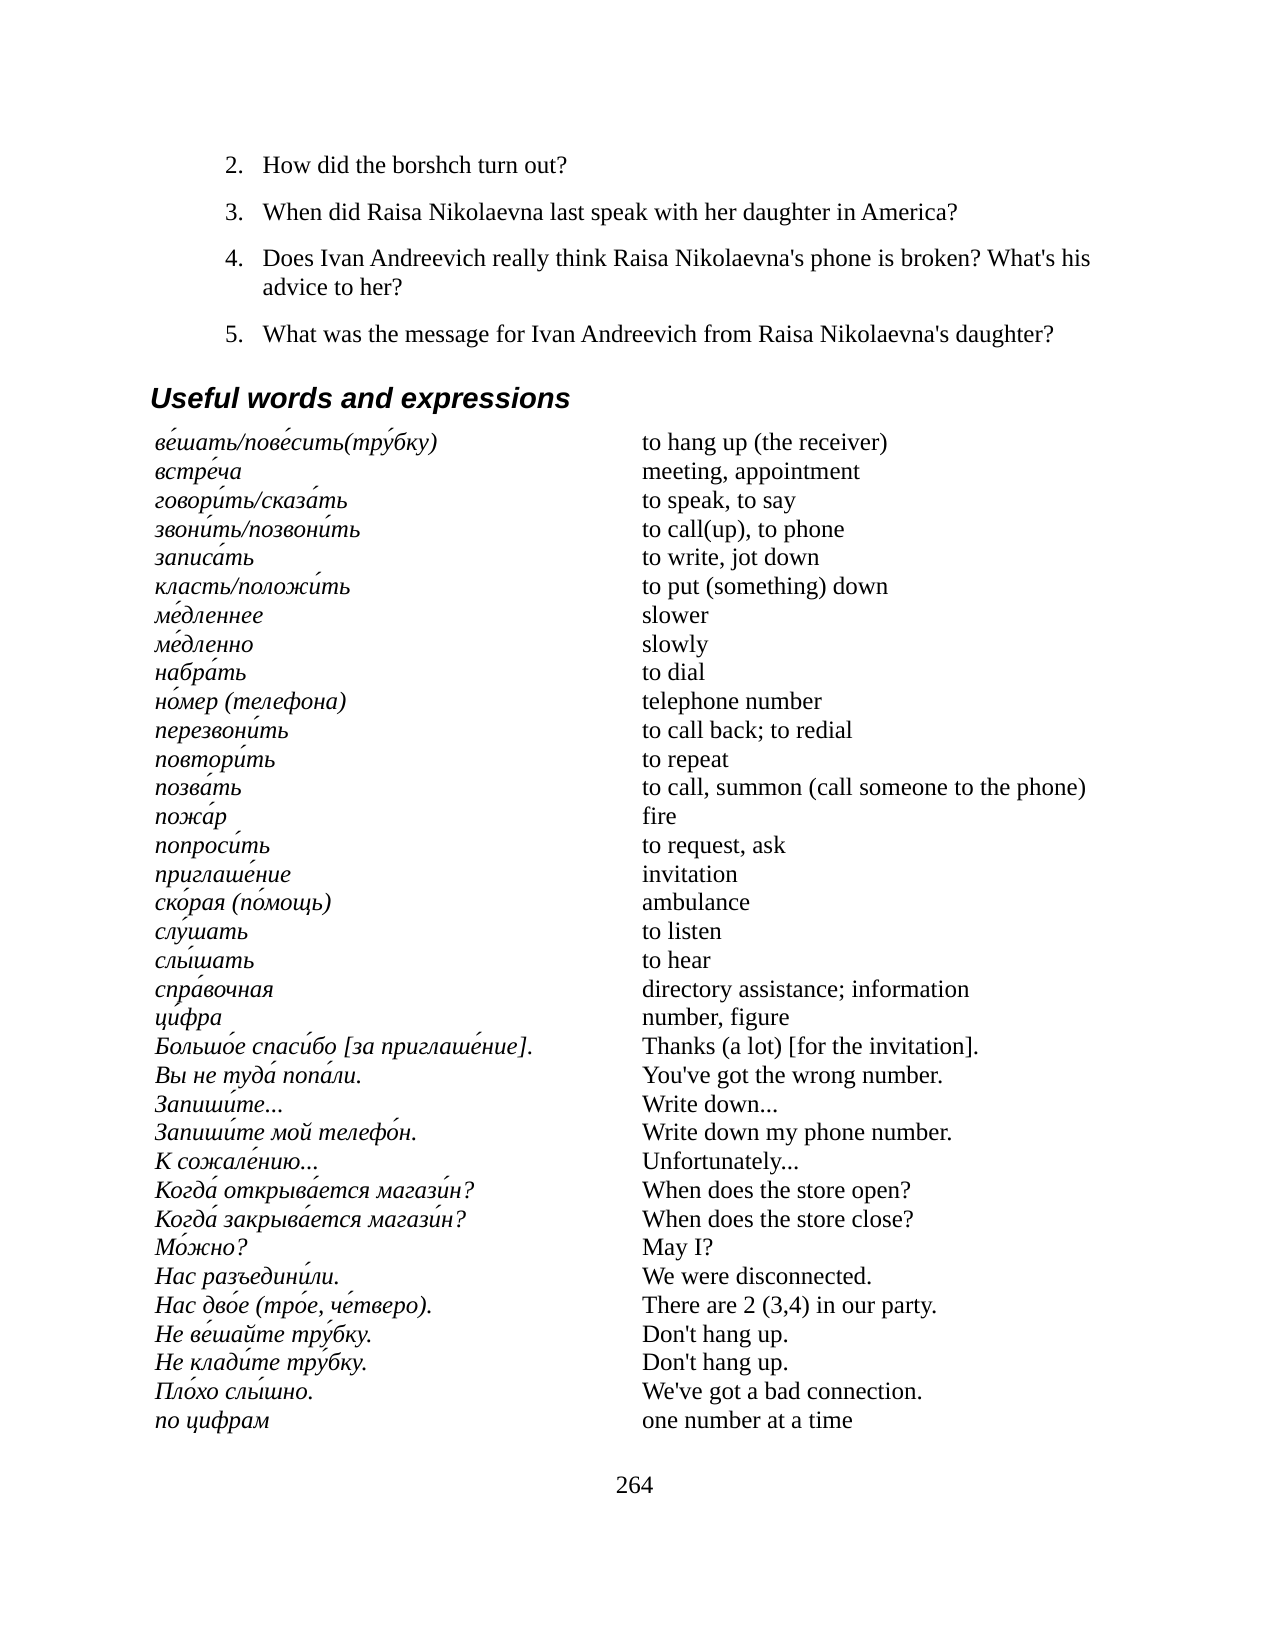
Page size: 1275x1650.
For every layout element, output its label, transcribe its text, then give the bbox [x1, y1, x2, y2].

table_cell набра́ть [150, 658, 637, 686]
table_cell We've got a bad connection. [638, 1376, 1125, 1405]
table_cell Вы не туда́ попа́ли. [150, 1060, 637, 1089]
table_cell слу́шать [150, 916, 637, 945]
table_cell Нас дво́е (тро́е, че́тверо). [150, 1290, 637, 1319]
table_cell You've got the wrong number. [638, 1060, 1125, 1089]
table_cell We were disconnected. [638, 1261, 1125, 1290]
table_cell звони́ть/позвони́ть [150, 514, 637, 542]
table_cell класть/положи́ть [150, 571, 637, 600]
table_cell Write down... [638, 1089, 1125, 1117]
table_cell telephone number [638, 686, 1125, 715]
table_cell Запиши́те... [150, 1089, 637, 1117]
table_cell ме́дленно [150, 629, 637, 657]
table_cell to dial [638, 658, 1125, 686]
table_cell позва́ть [150, 773, 637, 801]
table_cell Don't hang up. [638, 1319, 1125, 1347]
table_cell number, figure [638, 1003, 1125, 1031]
table_cell перезвони́ть [150, 715, 637, 744]
table_cell to call(up), to phone [638, 514, 1125, 542]
table_cell to call back; to redial [638, 715, 1125, 744]
list Does Ivan Andreevich really think Raisa Nikolaevna's phone is broken? What's his advice to her? [225, 243, 1125, 301]
table_cell slower [638, 600, 1125, 629]
table_cell по цифрам [150, 1405, 637, 1434]
table_cell ambulance [638, 888, 1125, 916]
table_cell ме́дленнее [150, 600, 637, 629]
table_cell ско́рая (по́мощь) [150, 888, 637, 916]
table_cell Don't hang up. [638, 1348, 1125, 1376]
list How did the borshch turn out? [225, 150, 1125, 179]
table_cell Не клади́те тру́бку. [150, 1348, 637, 1376]
table_cell invitation [638, 859, 1125, 887]
table_cell fire [638, 801, 1125, 830]
table_cell to repeat [638, 744, 1125, 772]
table_cell to listen [638, 916, 1125, 945]
table_cell Когда́ открыва́ется магази́н? [150, 1175, 637, 1204]
table_header to hang up (the receiver) [638, 428, 1125, 456]
table_cell Unfortunately... [638, 1146, 1125, 1175]
table_cell приглаше́ние [150, 859, 637, 887]
table_cell ци́фра [150, 1003, 637, 1031]
table_cell Запиши́те мой телефо́н. [150, 1118, 637, 1146]
table_cell slowly [638, 629, 1125, 657]
table_cell one number at a time [638, 1405, 1125, 1434]
table_cell Мо́жно? [150, 1233, 637, 1261]
table_cell К сожале́нию... [150, 1146, 637, 1175]
table_cell Большо́е спаси́бо [за приглаше́ние]. [150, 1031, 637, 1060]
table_cell Write down my phone number. [638, 1118, 1125, 1146]
table_cell Не ве́шайте тру́бку. [150, 1319, 637, 1347]
table_cell попроси́ть [150, 830, 637, 859]
table_cell пожа́р [150, 801, 637, 830]
table_cell directory assistance; information [638, 974, 1125, 1002]
table_cell говори́ть/сказа́ть [150, 485, 637, 514]
table_cell meeting, appointment [638, 456, 1125, 485]
table_cell When does the store close? [638, 1204, 1125, 1232]
table_cell встре́ча [150, 456, 637, 485]
table_cell слы́шать [150, 945, 637, 974]
table_cell записа́ть [150, 543, 637, 571]
list What was the message for Ivan Andreevich from Raisa Nikolaevna's daughter? [225, 319, 1125, 347]
table_cell Thanks (a lot) [for the invitation]. [638, 1031, 1125, 1060]
table_header ве́шать/пове́сить(тру́бку) [150, 428, 637, 456]
table_cell to request, ask [638, 830, 1125, 859]
table_cell to hear [638, 945, 1125, 974]
table_cell There are 2 (3,4) in our party. [638, 1290, 1125, 1319]
table_cell When does the store open? [638, 1175, 1125, 1204]
table_cell спра́вочная [150, 974, 637, 1002]
table_cell to call, summon (call someone to the phone) [638, 773, 1125, 801]
subtitle Useful words and expressions [150, 381, 1125, 415]
table_cell to put (something) down [638, 571, 1125, 600]
table_cell to speak, to say [638, 485, 1125, 514]
table_cell to write, jot down [638, 543, 1125, 571]
table_cell Когда́ закрыва́ется магази́н? [150, 1204, 637, 1232]
table_cell Пло́хо слы́шно. [150, 1376, 637, 1405]
list When did Raisa Nikolaevna last speak with her daughter in America? [225, 197, 1125, 225]
table_cell May I? [638, 1233, 1125, 1261]
table_cell повтори́ть [150, 744, 637, 772]
table_cell но́мер (телефона) [150, 686, 637, 715]
table_cell Нас разъедини́ли. [150, 1261, 637, 1290]
